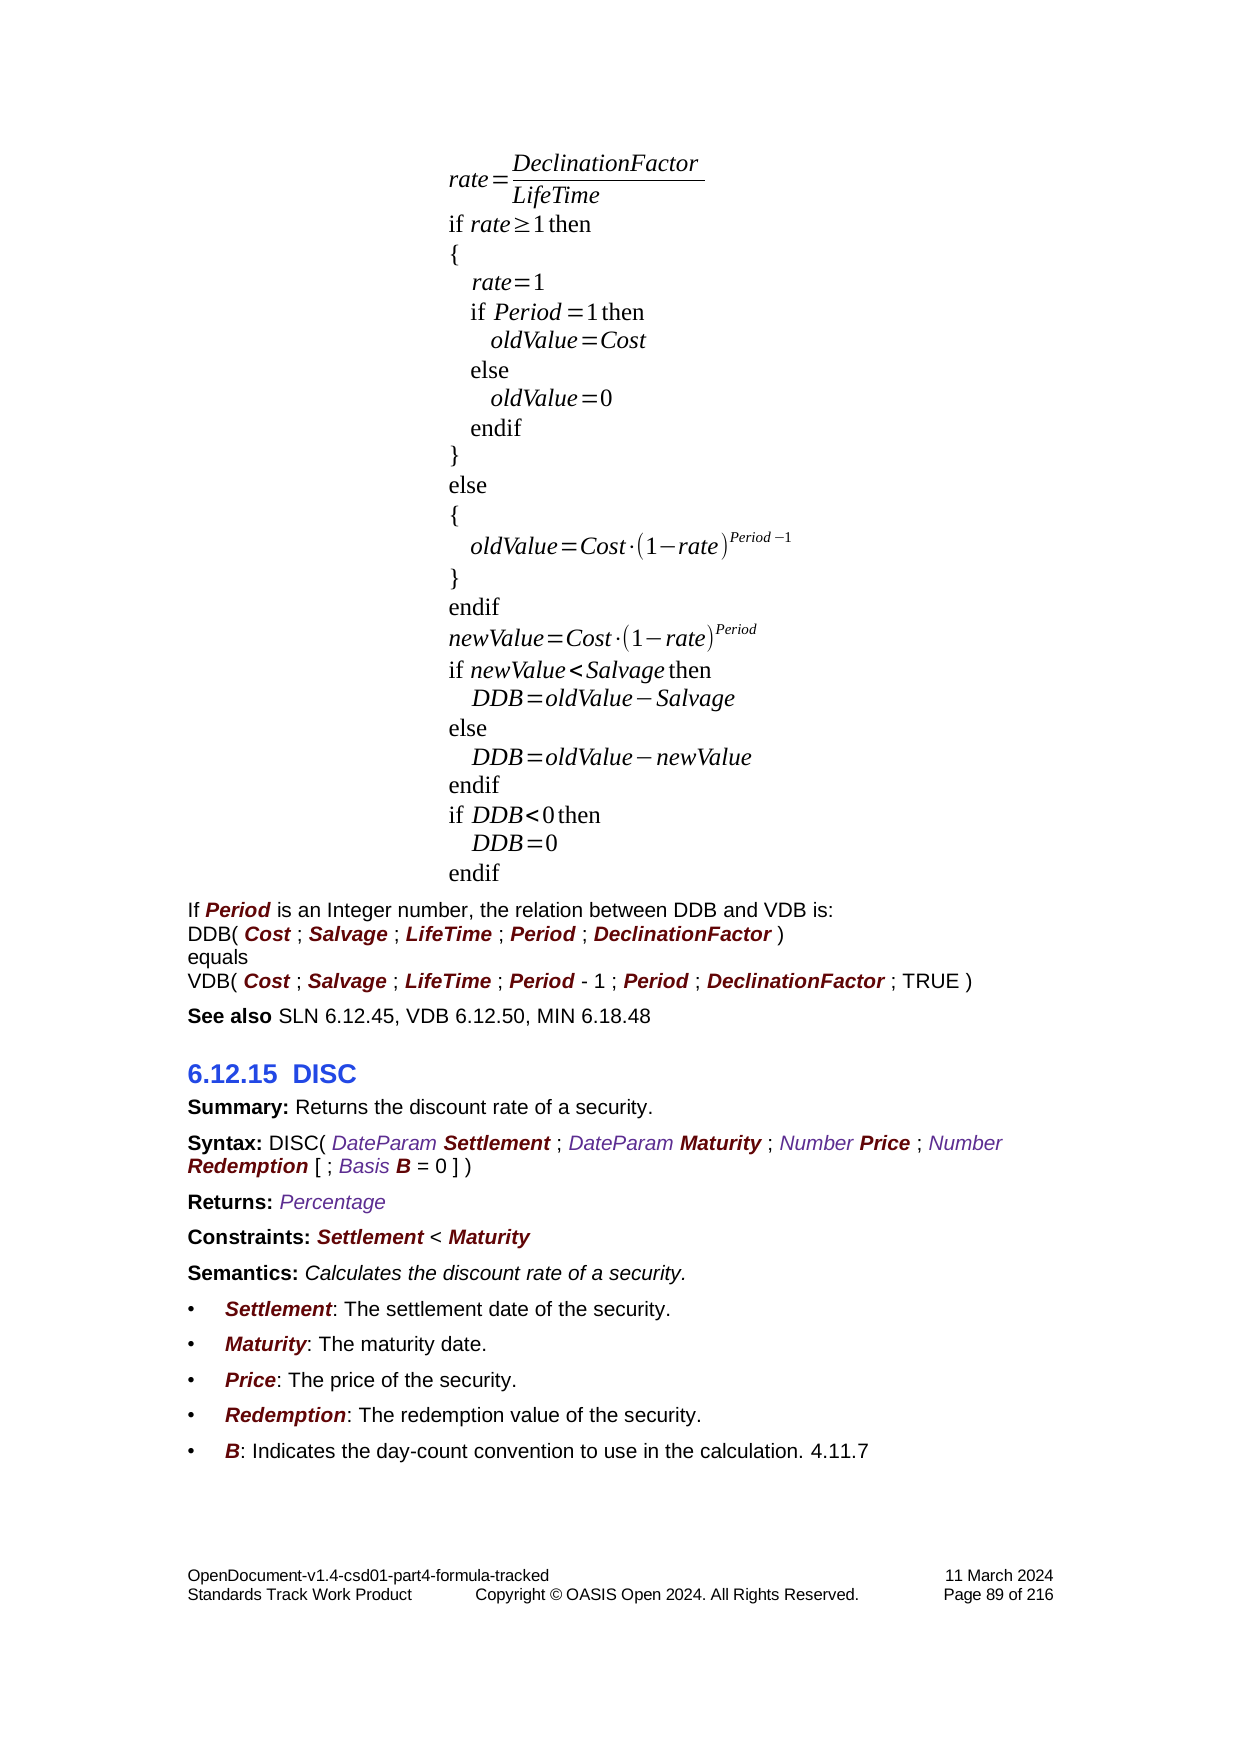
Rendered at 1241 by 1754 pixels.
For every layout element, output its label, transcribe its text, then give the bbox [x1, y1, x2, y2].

list Maturity: The maturity date. [187, 1333, 1053, 1356]
list Price: The price of the security. [187, 1368, 1053, 1392]
text Summary: Returns the discount rate of a security. [187, 1095, 1053, 1119]
list Settlement: The settlement date of the security. [187, 1297, 1053, 1321]
subtitle DISC [187, 1059, 1053, 1089]
text See also SLN 6.12.45, VDB 6.12.50, MIN 6.18.48 [187, 1005, 1053, 1028]
list B: Indicates the day-count convention to use in the calculation. 4.11.7 [187, 1439, 1053, 1463]
text Returns: Percentage [187, 1190, 1053, 1214]
text If Period is an Integer number, the relation between DDB and VDB is: DDB( Cost ; Salvage ; LifeTime ; Period ; DeclinationFactor ) equals VDB( Cost ; Salvage ; LifeTime ; Period - 1 ; Period ; DeclinationFactor ; TRUE ) [187, 898, 1053, 993]
text Syntax: DISC( DateParam Settlement ; DateParam Maturity ; Number Price ; Number Redemption [ ; Basis B = 0 ] ) [187, 1131, 1053, 1178]
text Constraints: Settlement < Maturity [187, 1226, 1053, 1249]
text Semantics: Calculates the discount rate of a security. [187, 1261, 1053, 1285]
list Redemption: The redemption value of the security. [187, 1404, 1053, 1427]
